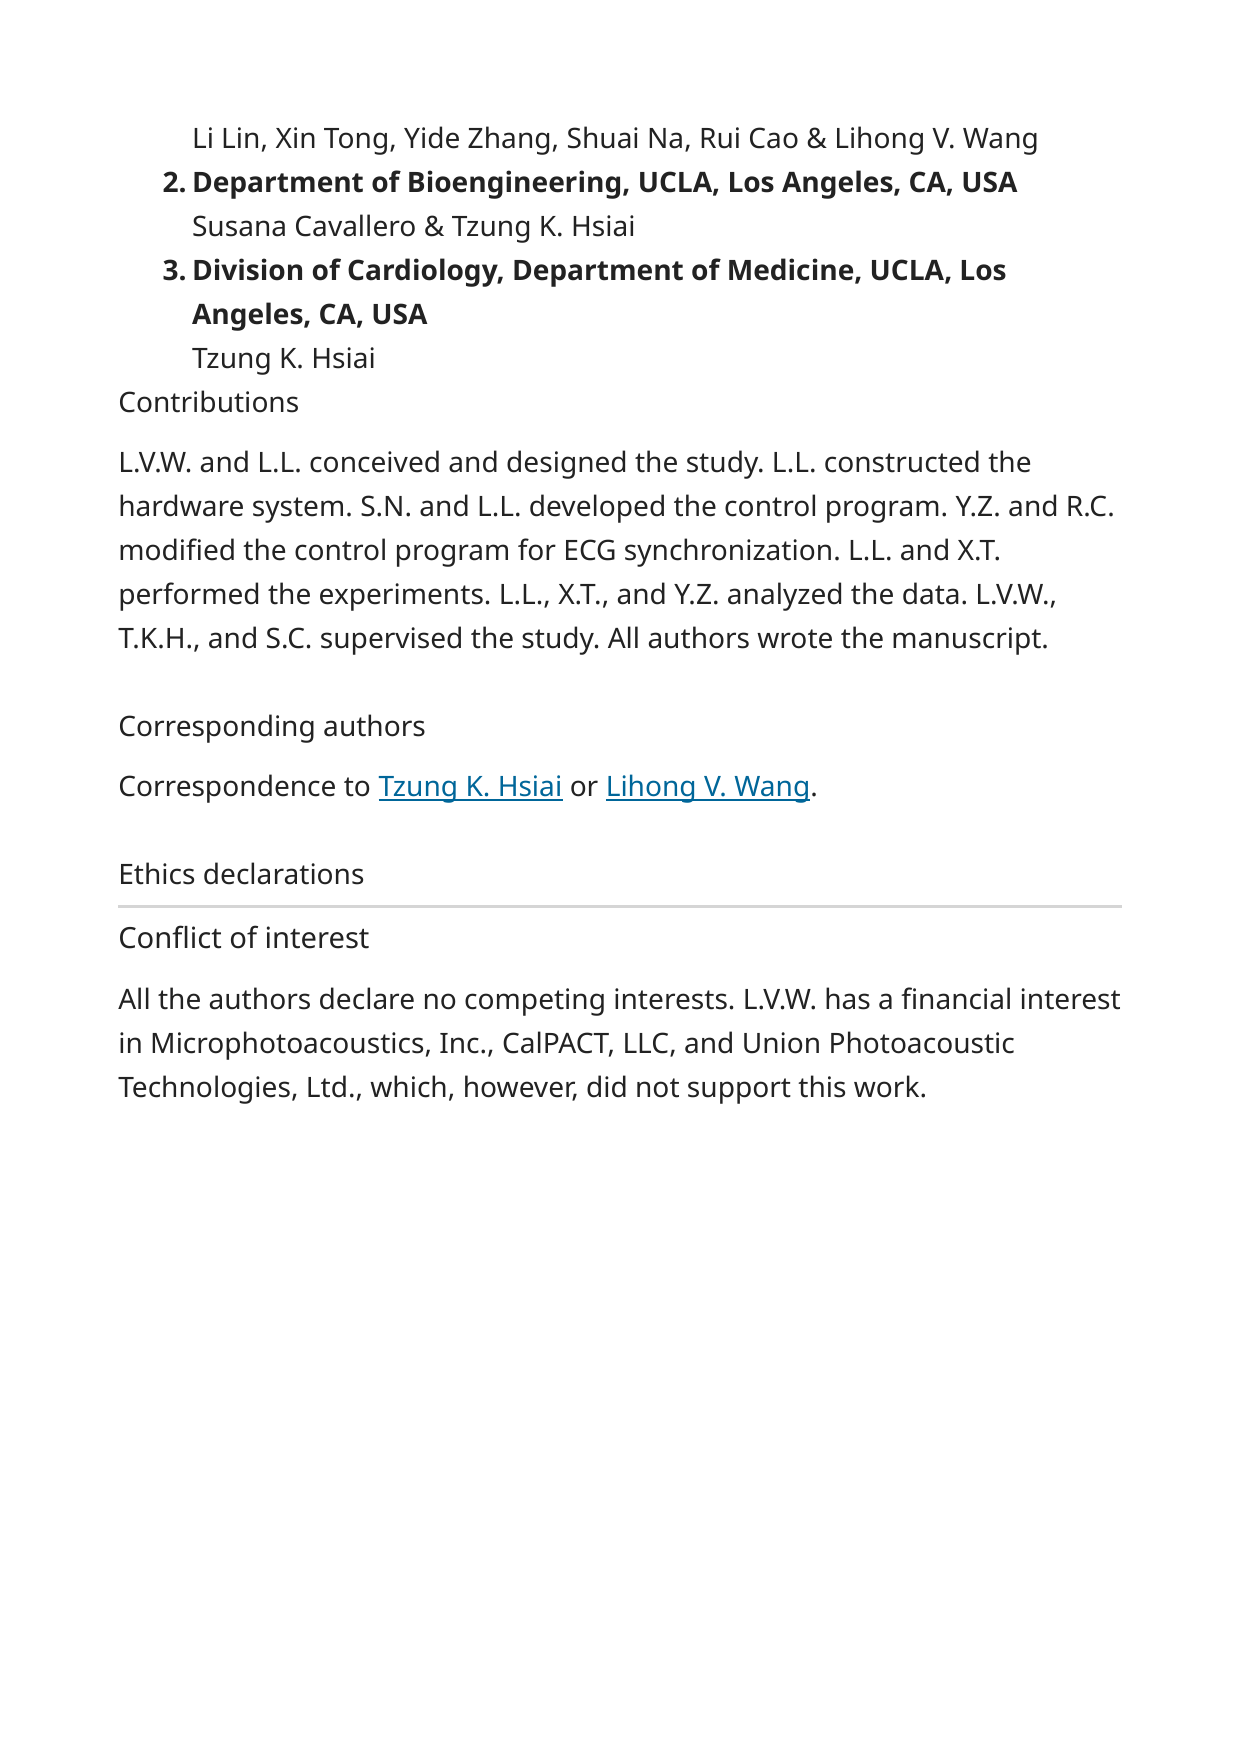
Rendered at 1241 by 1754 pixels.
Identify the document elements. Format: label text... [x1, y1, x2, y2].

list Tzung K. Hsiai [162, 338, 1122, 377]
text All the authors declare no competing interests. L.V.W. has a financial interest in Microphotoacoustics, Inc., CalPACT, LLC, and Union Photoacoustic Technologies, Ltd., which, however, did not support this work. [118, 979, 1122, 1106]
text L.V.W. and L.L. conceived and designed the study. L.L. constructed the hardware system. S.N. and L.L. developed the control program. Y.Z. and R.C. modified the control program for ECG synchronization. L.L. and X.T. performed the experiments. L.L., X.T., and Y.Z. analyzed the data. L.V.W., T.K.H., and S.C. supervised the study. All authors wrote the manuscript. [118, 442, 1122, 657]
subtitle Contributions [118, 382, 1122, 421]
subtitle Ethics declarations [118, 854, 1122, 905]
list Division of Cardiology, Department of Medicine, UCLA, Los Angeles, CA, USA [162, 250, 1122, 333]
list Susana Cavallero & Tzung K. Hsiai [162, 206, 1122, 244]
subtitle Conflict of interest [118, 917, 1122, 957]
list Department of Bioengineering, UCLA, Los Angeles, CA, USA [162, 162, 1122, 201]
subtitle Corresponding authors [118, 707, 1122, 745]
list Li Lin, Xin Tong, Yide Zhang, Shuai Na, Rui Cao & Lihong V. Wang [162, 118, 1122, 156]
text Correspondence to Tzung K. Hsiai or Lihong V. Wang. [118, 767, 1122, 805]
